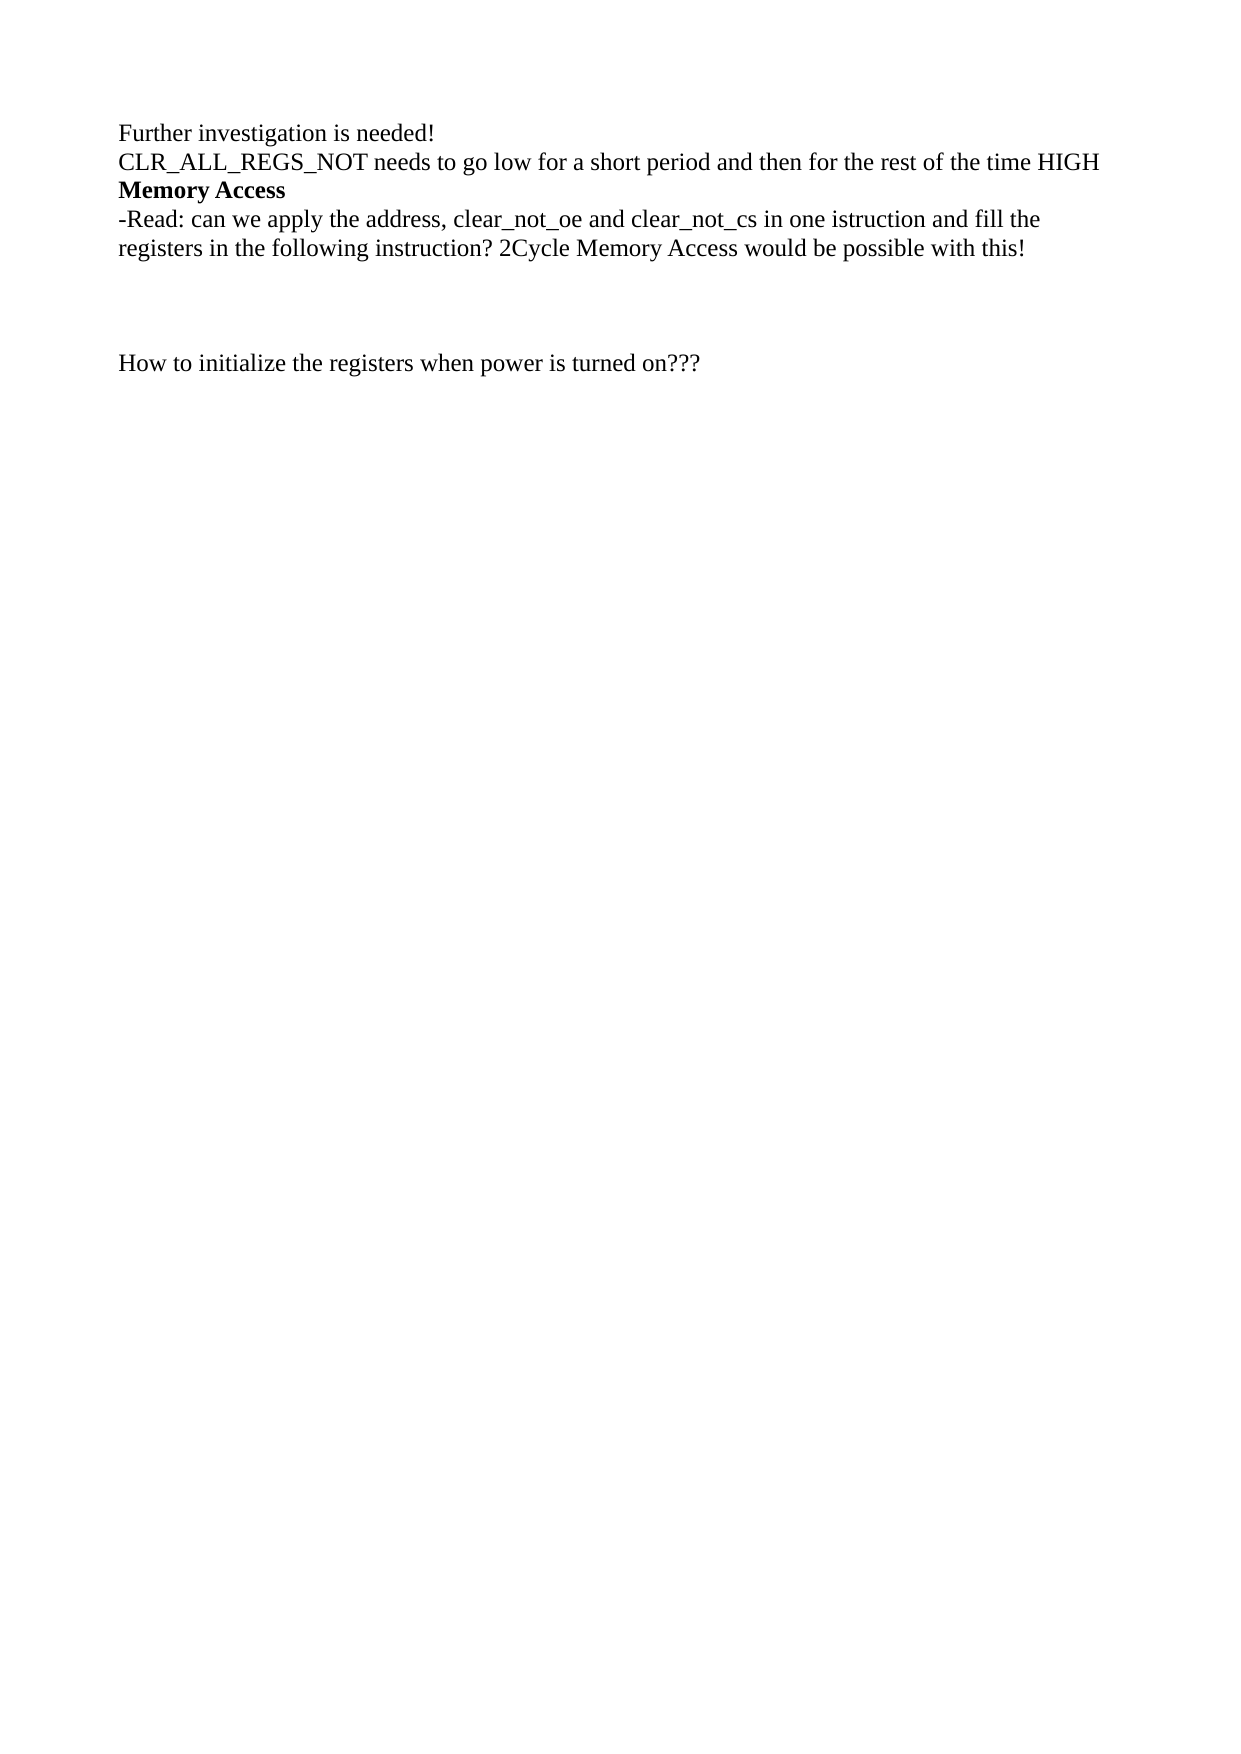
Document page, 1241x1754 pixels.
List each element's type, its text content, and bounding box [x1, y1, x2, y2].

text Memory Access [118, 176, 1122, 204]
text CLR_ALL_REGS_NOT needs to go low for a short period and then for the rest of the time HIGH [118, 147, 1122, 176]
text -Read: can we apply the address, clear_not_oe and clear_not_cs in one istruction and fill the registers in the following instruction? 2Cycle Memory Access would be possible with this! [118, 204, 1122, 262]
text How to initialize the registers when power is turned on??? [118, 348, 1122, 377]
text Further investigation is needed! [118, 118, 1122, 147]
